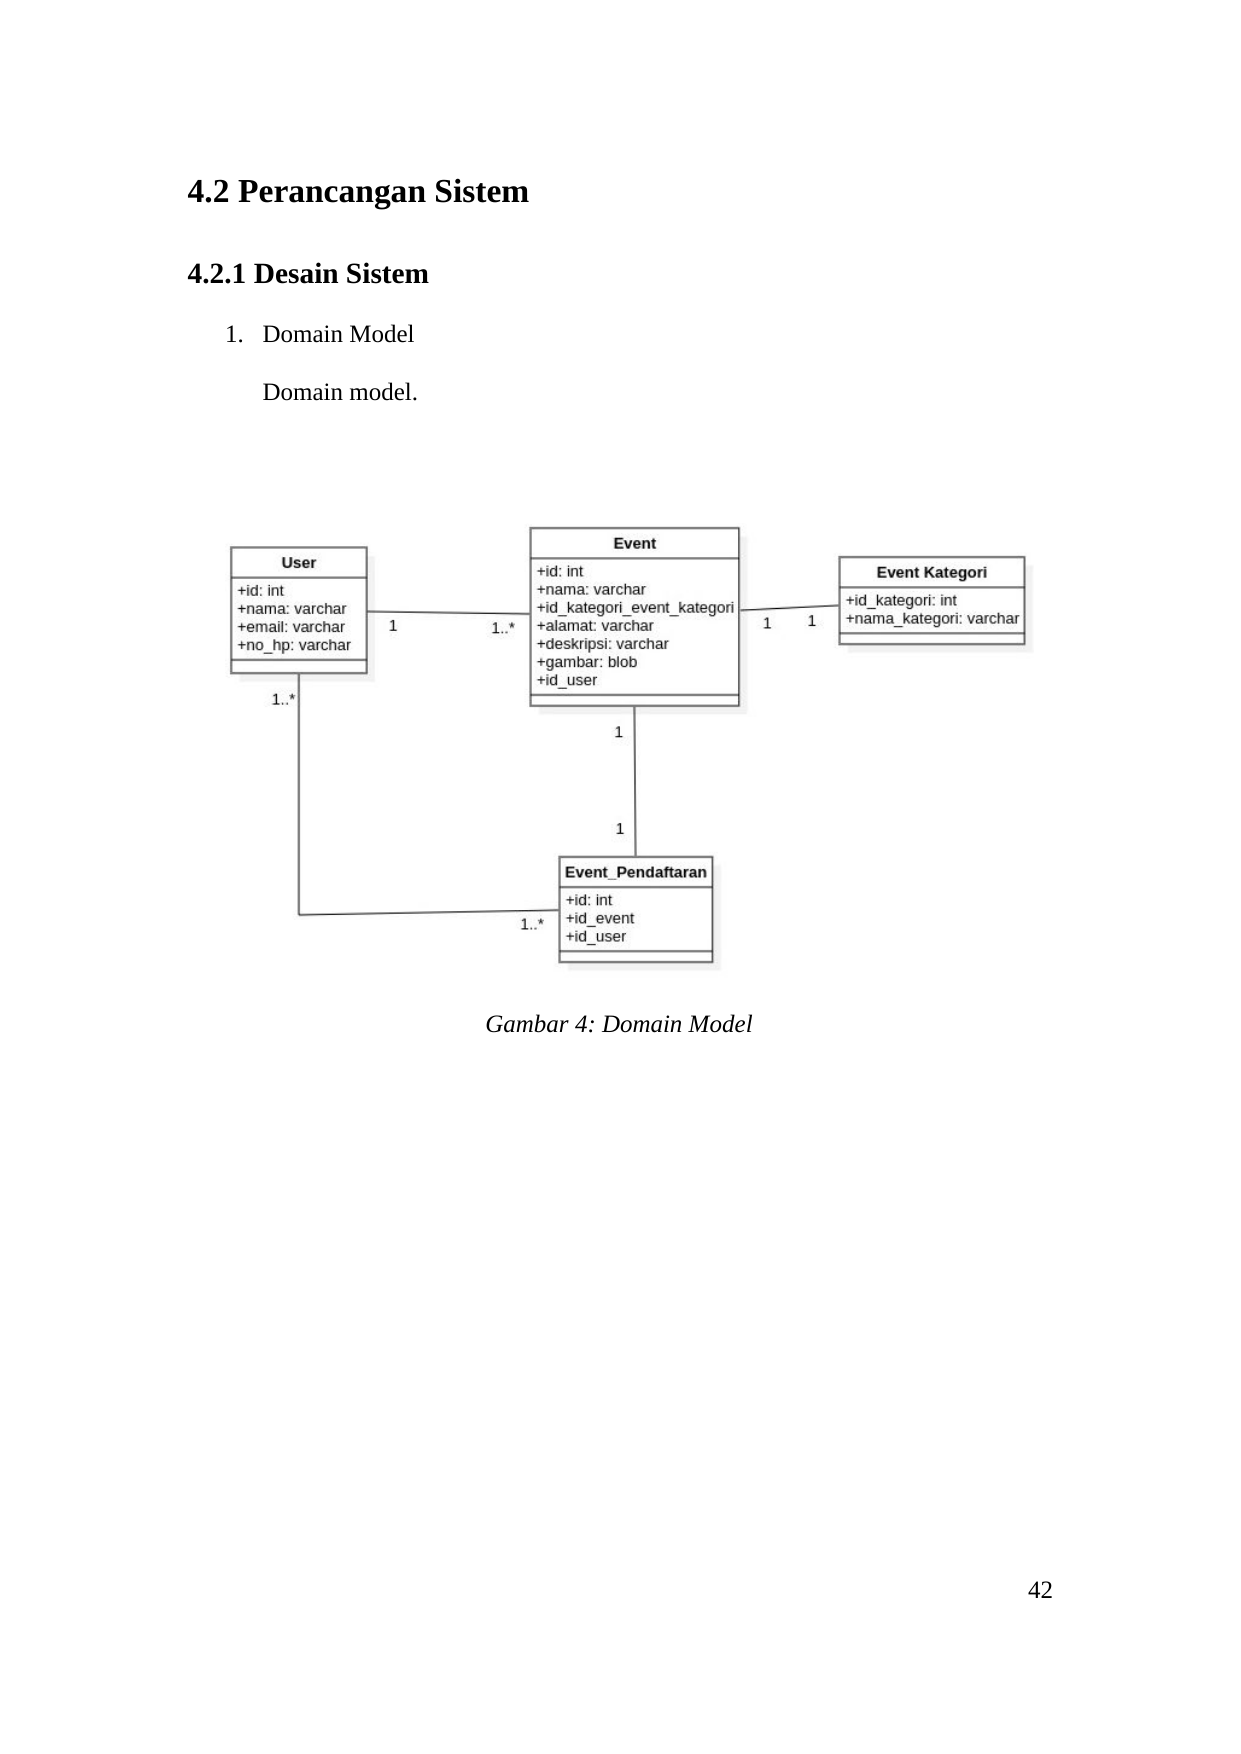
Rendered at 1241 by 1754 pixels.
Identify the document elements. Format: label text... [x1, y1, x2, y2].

subtitle Desain Sistem [187, 256, 1053, 289]
picture [206, 446, 1034, 990]
list Gambar 4: Domain Model [206, 990, 1034, 1038]
list Domain model. [225, 377, 1053, 405]
list Domain Model [225, 319, 1053, 348]
subtitle Perancangan Sistem [187, 171, 1053, 209]
